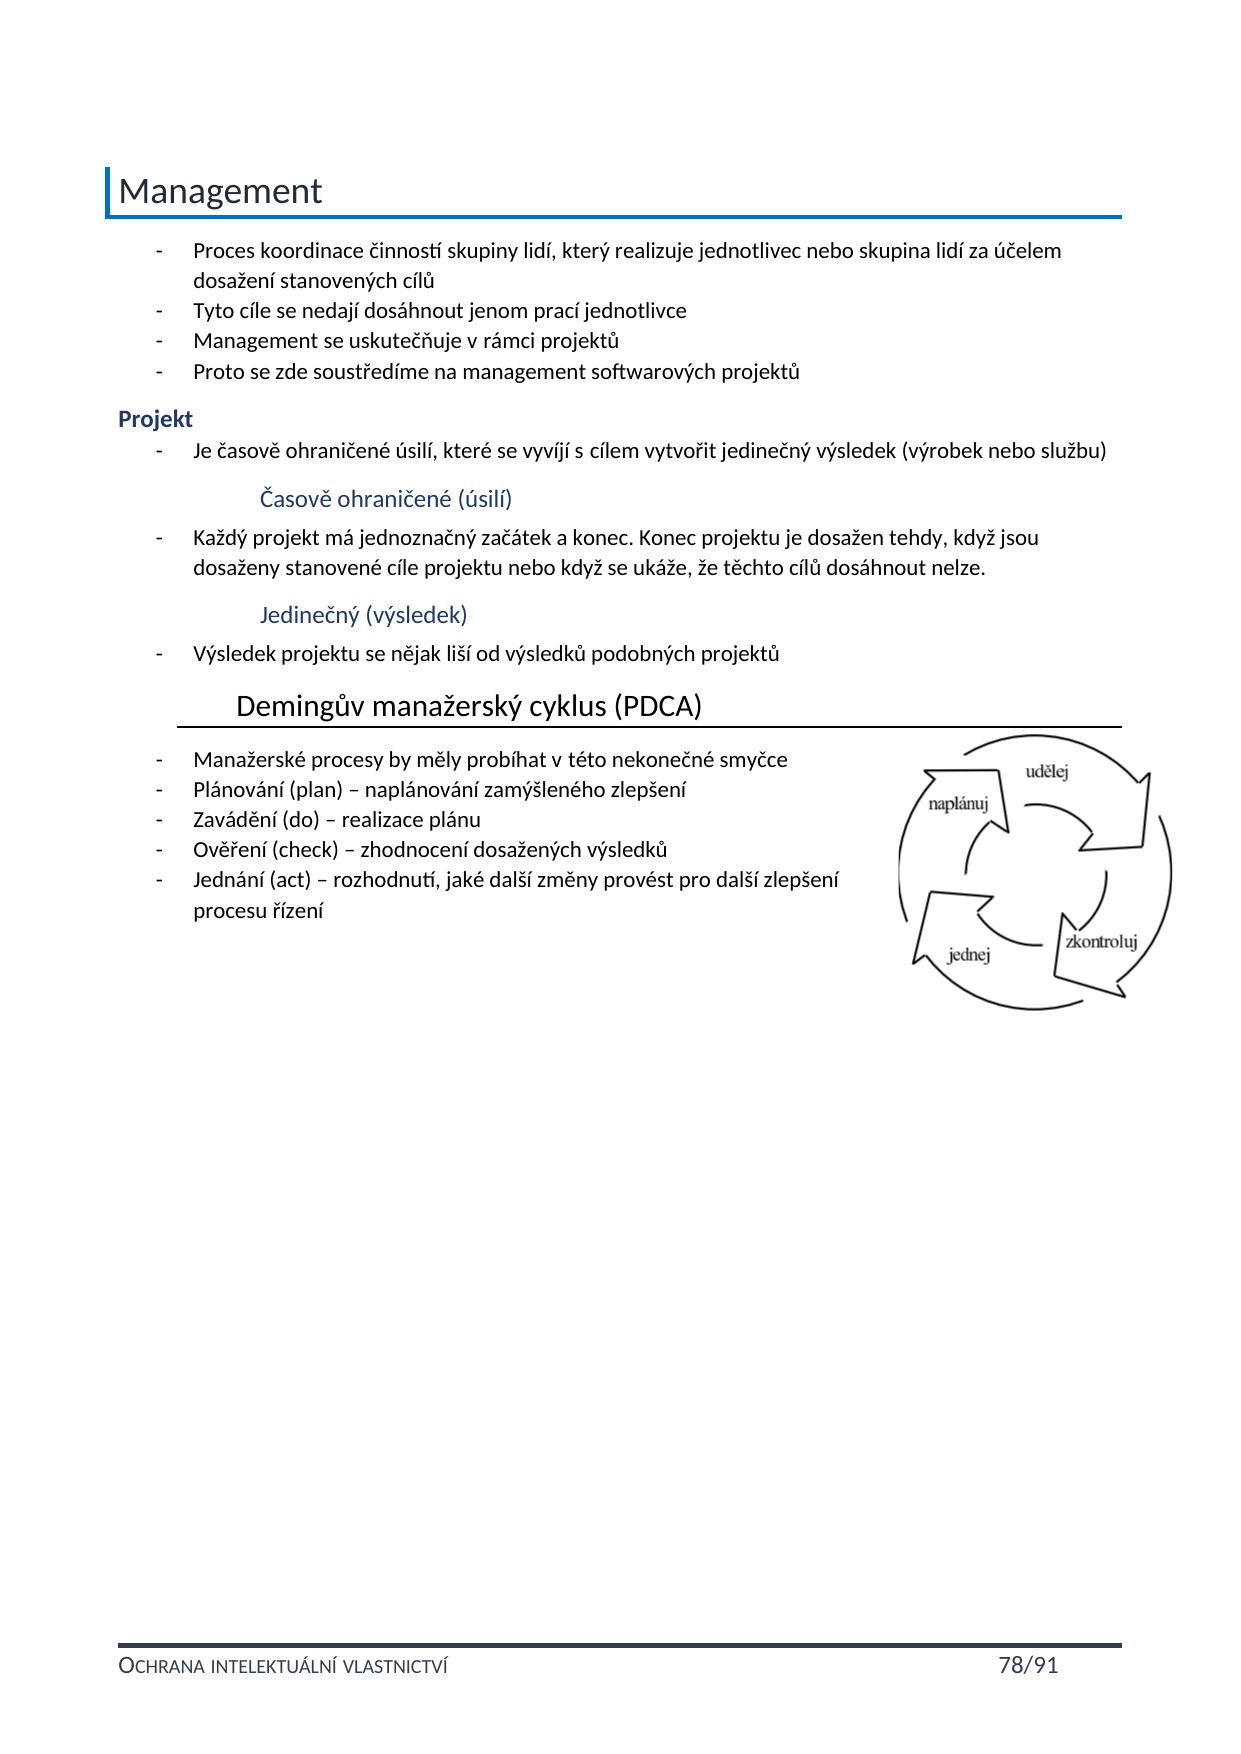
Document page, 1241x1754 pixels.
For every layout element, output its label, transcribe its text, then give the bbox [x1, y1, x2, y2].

list Jednání (act) – rozhodnutí, jaké další změny provést pro další zlepšení procesu řízení [156, 866, 898, 924]
picture [898, 730, 1173, 1015]
subtitle Časově ohraničené (úsilí) [189, 483, 1122, 514]
list Proces koordinace činností skupiny lidí, který realizuje jednotlivec nebo skupina lidí za účelem dosažení stanovených cílů [156, 236, 1122, 294]
list Plánování (plan) – naplánování zamýšleného zlepšení [156, 775, 898, 803]
list Ověření (check) – zhodnocení dosažených výsledků [156, 835, 898, 863]
subtitle Management [110, 167, 1122, 215]
subtitle Demingův manažerský cyklus (PDCA) [177, 686, 1122, 726]
list Manažerské procesy by měly probíhat v této nekonečné smyčce [156, 745, 898, 773]
list Je časově ohraničené úsilí, které se vyvíjí s cílem vytvořit jedinečný výsledek (výrobek nebo službu) [156, 437, 1122, 464]
list Každý projekt má jednoznačný začátek a konec. Konec projektu je dosažen tehdy, když jsou dosaženy stanovené cíle projektu nebo když se ukáže, že těchto cílů dosáhnout nelze. [156, 523, 1122, 581]
list Proto se zde soustředíme na management softwarových projektů [156, 357, 1122, 385]
list Tyto cíle se nedají dosáhnout jenom prací jednotlivce [156, 296, 1122, 324]
subtitle Jedinečný (výsledek) [189, 600, 1122, 630]
subtitle Projekt [118, 404, 1122, 434]
list Management se uskutečňuje v rámci projektů [156, 327, 1122, 354]
list Zavádění (do) – realizace plánu [156, 805, 898, 833]
list Výsledek projektu se nějak liší od výsledků podobných projektů [156, 639, 1122, 667]
